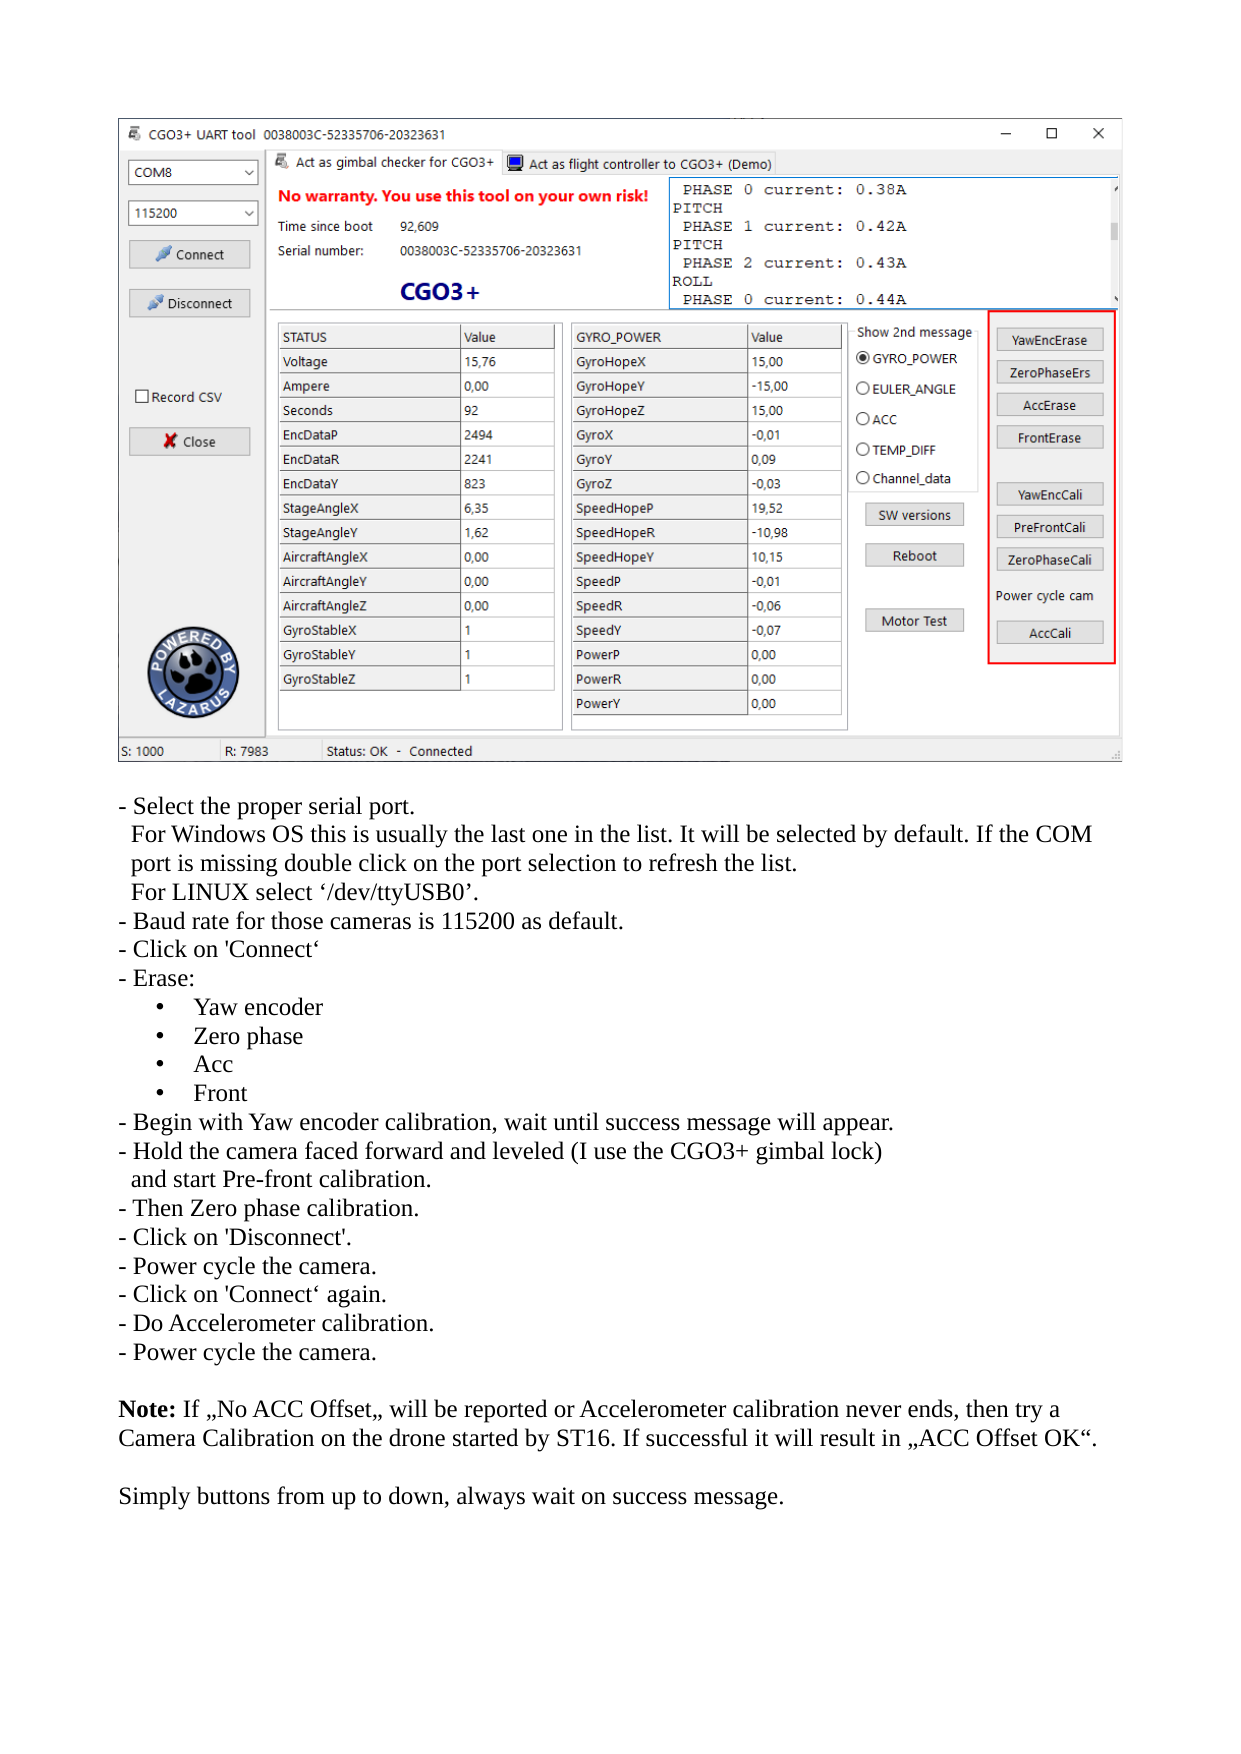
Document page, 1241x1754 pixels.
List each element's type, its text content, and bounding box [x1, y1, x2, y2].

text - Begin with Yaw encoder calibration, wait until success message will appear. [118, 1107, 1122, 1136]
text - Baud rate for those cameras is 115200 as default. [118, 906, 1122, 934]
text Note: If „No ACC Offset„ will be reported or Accelerometer calibration never ends, then try a Camera Calibration on the drone started by ST16. If successful it will result in „ACC Offset OK“. [118, 1394, 1122, 1452]
text - Power cycle the camera. [118, 1251, 1122, 1279]
list Yaw encoder [156, 992, 1122, 1021]
text - Click on 'Connect‘ [118, 934, 1122, 963]
text - Power cycle the camera. [118, 1337, 1122, 1366]
text For LINUX select ‘/dev/ttyUSB0’. [118, 877, 1122, 906]
list Acc [156, 1049, 1122, 1078]
text - Erase: [118, 963, 1122, 992]
text - Then Zero phase calibration. [118, 1193, 1122, 1222]
picture [118, 118, 1123, 762]
text Simply buttons from up to down, always wait on success message. [118, 1481, 1122, 1509]
list Front [156, 1078, 1122, 1107]
list Zero phase [156, 1021, 1122, 1049]
text - Do Accelerometer calibration. [118, 1308, 1122, 1337]
text - Hold the camera faced forward and leveled (I use the CGO3+ gimbal lock) and start Pre-front calibration. [118, 1136, 1122, 1193]
text - Select the proper serial port. For Windows OS this is usually the last one in the list. It will be selected by default. If the COM port is missing double click on the port selection to refresh the list. [118, 791, 1122, 877]
text - Click on 'Disconnect'. [118, 1222, 1122, 1251]
text - Click on 'Connect‘ again. [118, 1279, 1122, 1308]
